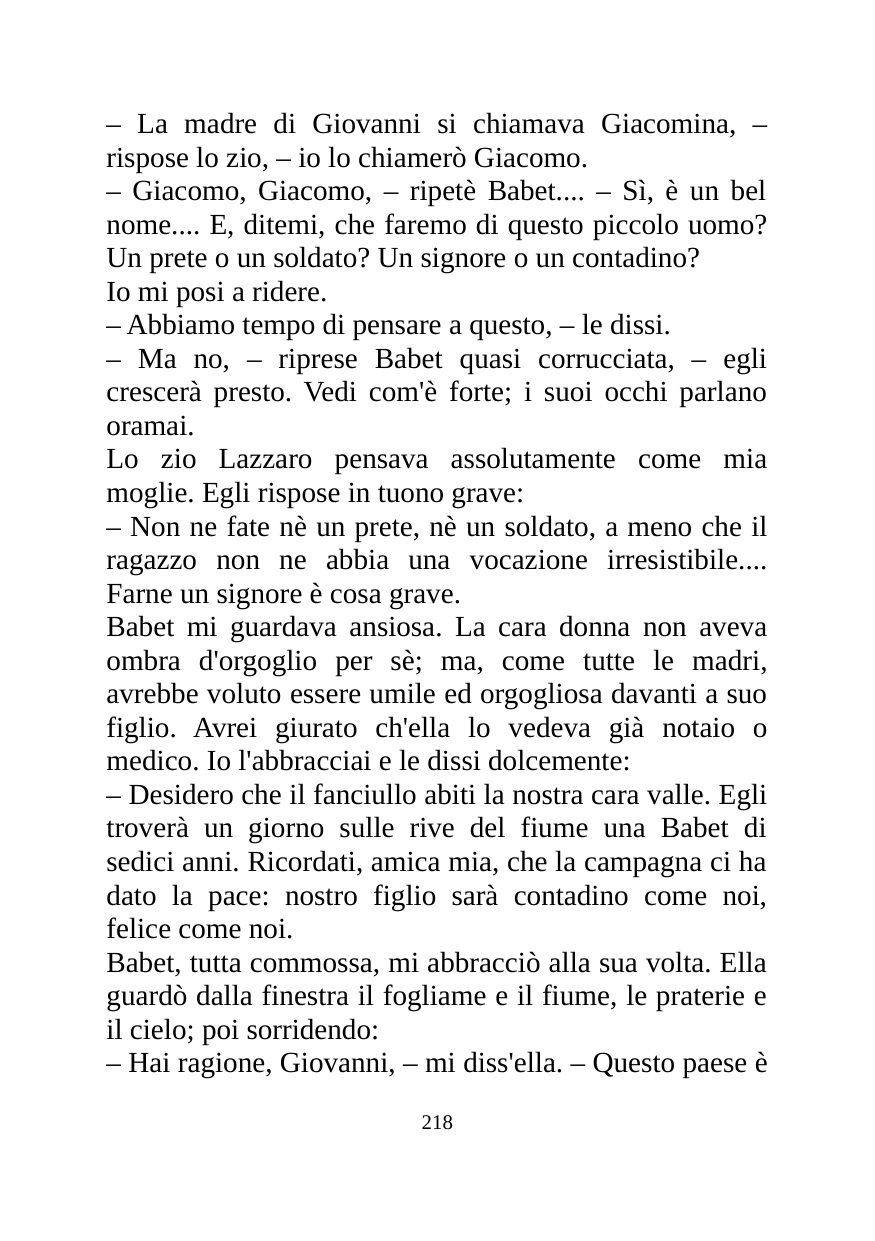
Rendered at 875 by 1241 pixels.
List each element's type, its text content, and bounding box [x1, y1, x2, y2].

text Lo zio Lazzaro pensava assolutamente come mia moglie. Egli rispose in tuono grave: [106, 442, 768, 509]
text – Non ne fate nè un prete, nè un soldato, a meno che il ragazzo non ne abbia una vocazione irresistibile.... Farne un signore è cosa grave. [106, 509, 768, 609]
text – Desidero che il fanciullo abiti la nostra cara valle. Egli troverà un giorno sulle rive del fiume una Babet di sedici anni. Ricordati, amica mia, che la campagna ci ha dato la pace: nostro figlio sarà contadino come noi, felice come noi. [106, 777, 768, 945]
text – Hai ragione, Giovanni, – mi diss'ella. – Questo paese è [106, 1045, 768, 1079]
text – Abbiamo tempo di pensare a questo, – le dissi. [106, 307, 768, 341]
text – Giacomo, Giacomo, – ripetè Babet.... – Sì, è un bel nome.... E, ditemi, che faremo di questo piccolo uomo? Un prete o un soldato? Un signore o un contadino? [106, 173, 768, 274]
text Io mi posi a ridere. [106, 274, 768, 307]
text Babet, tutta commossa, mi abbracciò alla sua volta. Ella guardò dalla finestra il fogliame e il fiume, le praterie e il cielo; poi sorridendo: [106, 945, 768, 1045]
text – La madre di Giovanni si chiamava Giacomina, – rispose lo zio, – io lo chiamerò Giacomo. [106, 106, 768, 173]
text – Ma no, – riprese Babet quasi corrucciata, – egli crescerà presto. Vedi com'è forte; i suoi occhi parlano oramai. [106, 341, 768, 442]
text Babet mi guardava ansiosa. La cara donna non aveva ombra d'orgoglio per sè; ma, come tutte le madri, avrebbe voluto essere umile ed orgogliosa davanti a suo figlio. Avrei giurato ch'ella lo vedeva già notaio o medico. Io l'abbracciai e le dissi dolcemente: [106, 609, 768, 777]
